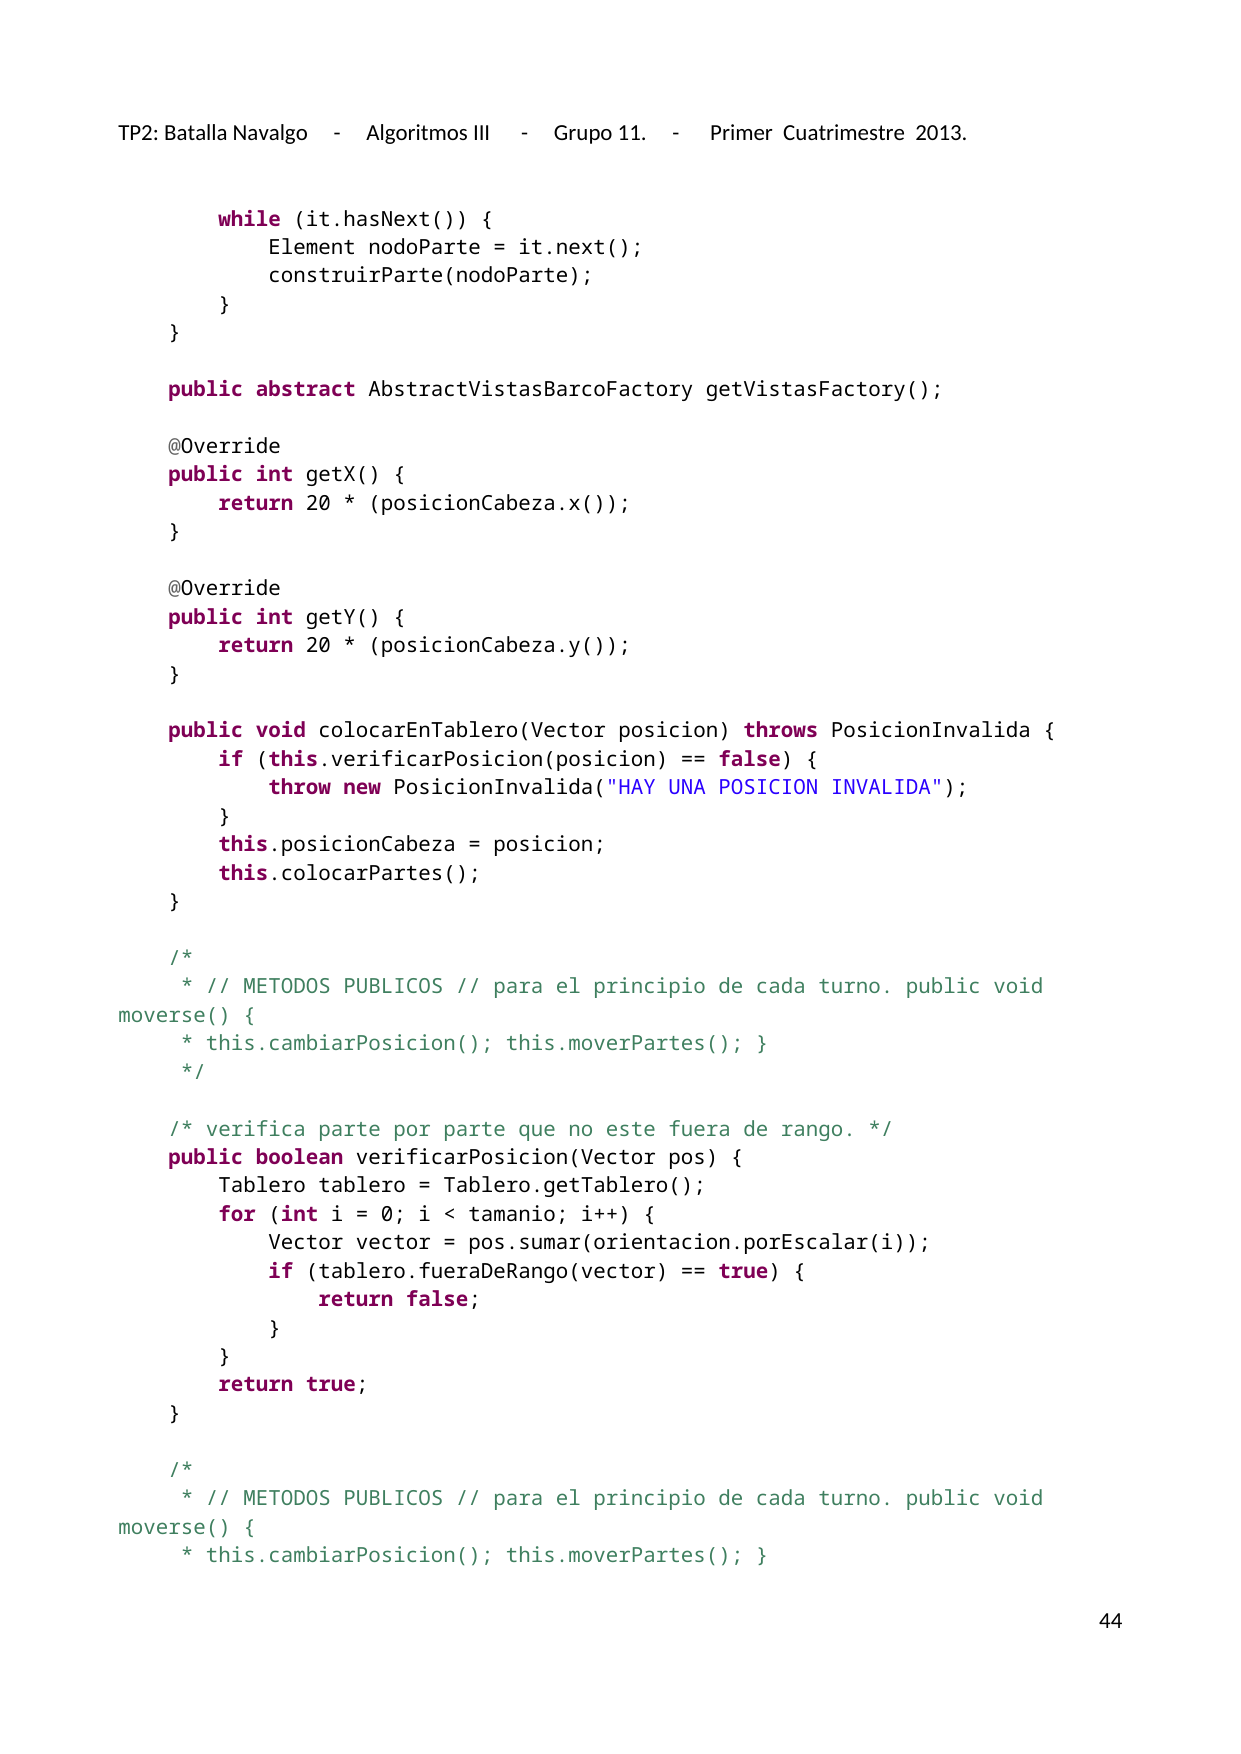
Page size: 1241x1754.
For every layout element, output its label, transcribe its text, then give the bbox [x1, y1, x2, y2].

text /* [118, 1455, 1122, 1483]
text public void colocarEnTablero(Vector posicion) throws PosicionInvalida { [118, 716, 1122, 744]
text return true; [118, 1369, 1122, 1398]
text return false; [118, 1284, 1122, 1313]
text /* [118, 943, 1122, 971]
text @Override [118, 573, 1122, 602]
text for (int i = 0; i < tamanio; i++) { [118, 1199, 1122, 1227]
text Vector vector = pos.sumar(orientacion.porEscalar(i)); [118, 1227, 1122, 1256]
text return 20 * (posicionCabeza.x()); [118, 488, 1122, 516]
text Tablero tablero = Tablero.getTablero(); [118, 1171, 1122, 1199]
text if (tablero.fueraDeRango(vector) == true) { [118, 1256, 1122, 1284]
text public abstract AbstractVistasBarcoFactory getVistasFactory(); [118, 374, 1122, 403]
text while (it.hasNext()) { [118, 204, 1122, 232]
text if (this.verificarPosicion(posicion) == false) { [118, 744, 1122, 772]
text this.colocarPartes(); [118, 858, 1122, 886]
text } [118, 516, 1122, 545]
text public boolean verificarPosicion(Vector pos) { [118, 1142, 1122, 1171]
text Element nodoParte = it.next(); [118, 232, 1122, 261]
text */ [118, 1057, 1122, 1085]
text * this.cambiarPosicion(); this.moverPartes(); } [118, 1028, 1122, 1057]
text this.posicionCabeza = posicion; [118, 829, 1122, 858]
text } [118, 1341, 1122, 1369]
text } [118, 659, 1122, 687]
text construirParte(nodoParte); [118, 261, 1122, 289]
text } [118, 289, 1122, 317]
text * // METODOS PUBLICOS // para el principio de cada turno. public void moverse() { [118, 971, 1122, 1028]
text return 20 * (posicionCabeza.y()); [118, 630, 1122, 659]
text * this.cambiarPosicion(); this.moverPartes(); } [118, 1540, 1122, 1569]
text } [118, 1398, 1122, 1426]
text } [118, 801, 1122, 829]
text /* verifica parte por parte que no este fuera de rango. */ [118, 1114, 1122, 1142]
text } [118, 317, 1122, 346]
text public int getY() { [118, 602, 1122, 630]
text } [118, 1313, 1122, 1341]
text @Override [118, 431, 1122, 459]
text throw new PosicionInvalida("HAY UNA POSICION INVALIDA"); [118, 772, 1122, 801]
text public int getX() { [118, 459, 1122, 488]
text * // METODOS PUBLICOS // para el principio de cada turno. public void moverse() { [118, 1483, 1122, 1540]
text } [118, 886, 1122, 914]
